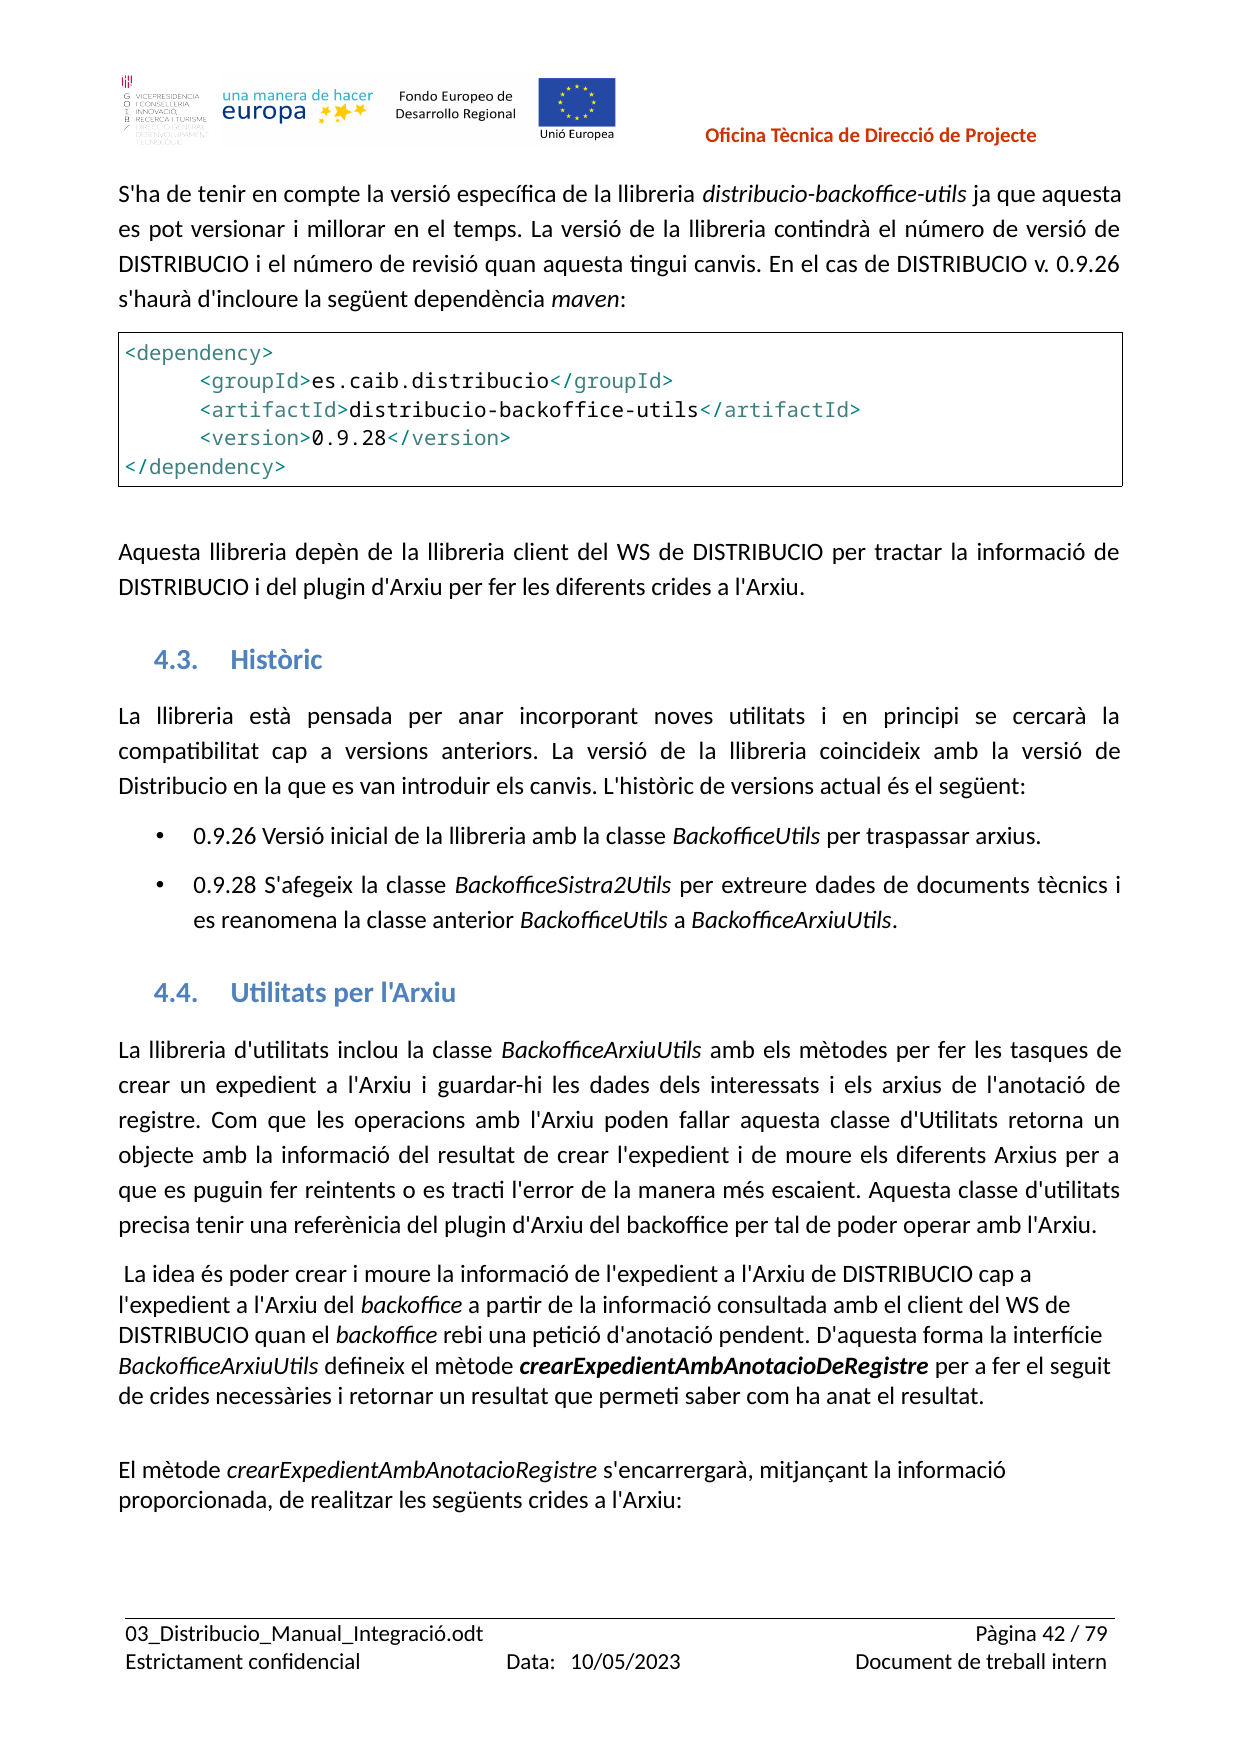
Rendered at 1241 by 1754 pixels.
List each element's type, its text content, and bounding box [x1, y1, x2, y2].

list 0.9.28 S'afegeix la classe BackofficeSistra2Utils per extreure dades de documents tècnics i es reanomena la classe anterior BackofficeUtils a BackofficeArxiuUtils. [156, 869, 1122, 935]
text La llibreria està pensada per anar incorporant noves utilitats i en principi se cercarà la compatibilitat cap a versions anteriors. La versió de la llibreria coincideix amb la versió de Distribucio en la que es van introduir els canvis. L'històric de versions actual és el següent: [118, 700, 1122, 801]
text La idea és poder crear i moure la informació de l'expedient a l'Arxiu de DISTRIBUCIO cap a l'expedient a l'Arxiu del backoffice a partir de la informació consultada amb el client del WS de DISTRIBUCIO quan el backoffice rebi una petició d'anotació pendent. D'aquesta forma la interfície BackofficeArxiuUtils defineix el mètode crearExpedientAmbAnotacioDeRegistre per a fer el seguit de crides necessàries i retornar un resultat que permeti saber com ha anat el resultat. [118, 1258, 1122, 1411]
subtitle Utilitats per l'Arxiu [153, 974, 1122, 1010]
text La llibreria d'utilitats inclou la classe BackofficeArxiuUtils amb els mètodes per fer les tasques de crear un expedient a l'Arxiu i guardar-hi les dades dels interessats i els arxius de l'anotació de registre. Com que les operacions amb l'Arxiu poden fallar aquesta classe d'Utilitats retorna un objecte amb la informació del resultat de crear l'expedient i de moure els diferents Arxius per a que es puguin fer reintents o es tracti l'error de la manera més escaient. Aquesta classe d'utilitats precisa tenir una referènicia del plugin d'Arxiu del backoffice per tal de poder operar amb l'Arxiu. [118, 1034, 1122, 1239]
text Aquesta llibreria depèn de la llibreria client del WS de DISTRIBUCIO per tractar la informació de DISTRIBUCIO i del plugin d'Arxiu per fer les diferents crides a l'Arxiu. [118, 536, 1122, 601]
picture [219, 73, 621, 147]
picture [118, 73, 213, 147]
subtitle Històric [153, 641, 1122, 677]
list 0.9.26 Versió inicial de la llibreria amb la classe BackofficeUtils per traspassar arxius. [156, 820, 1122, 850]
text S'ha de tenir en compte la versió específica de la llibreria distribucio-backoffice-utils ja que aquesta es pot versionar i millorar en el temps. La versió de la llibreria contindrà el número de versió de DISTRIBUCIO i el número de revisió quan aquesta tingui canvis. En el cas de DISTRIBUCIO v. 0.9.26 s'haurà d'incloure la següent dependència maven: [118, 178, 1122, 313]
text El mètode crearExpedientAmbAnotacioRegistre s'encarrergarà, mitjançant la informació proporcionada, de realitzar les següents crides a l'Arxiu: [118, 1454, 1122, 1515]
table_header <dependency> <groupId>es.caib.distribucio</groupId> <artifactId>distribucio-backoffice-utils</artifactId> <version>0.9.28</version> </dependency> [119, 333, 1122, 486]
